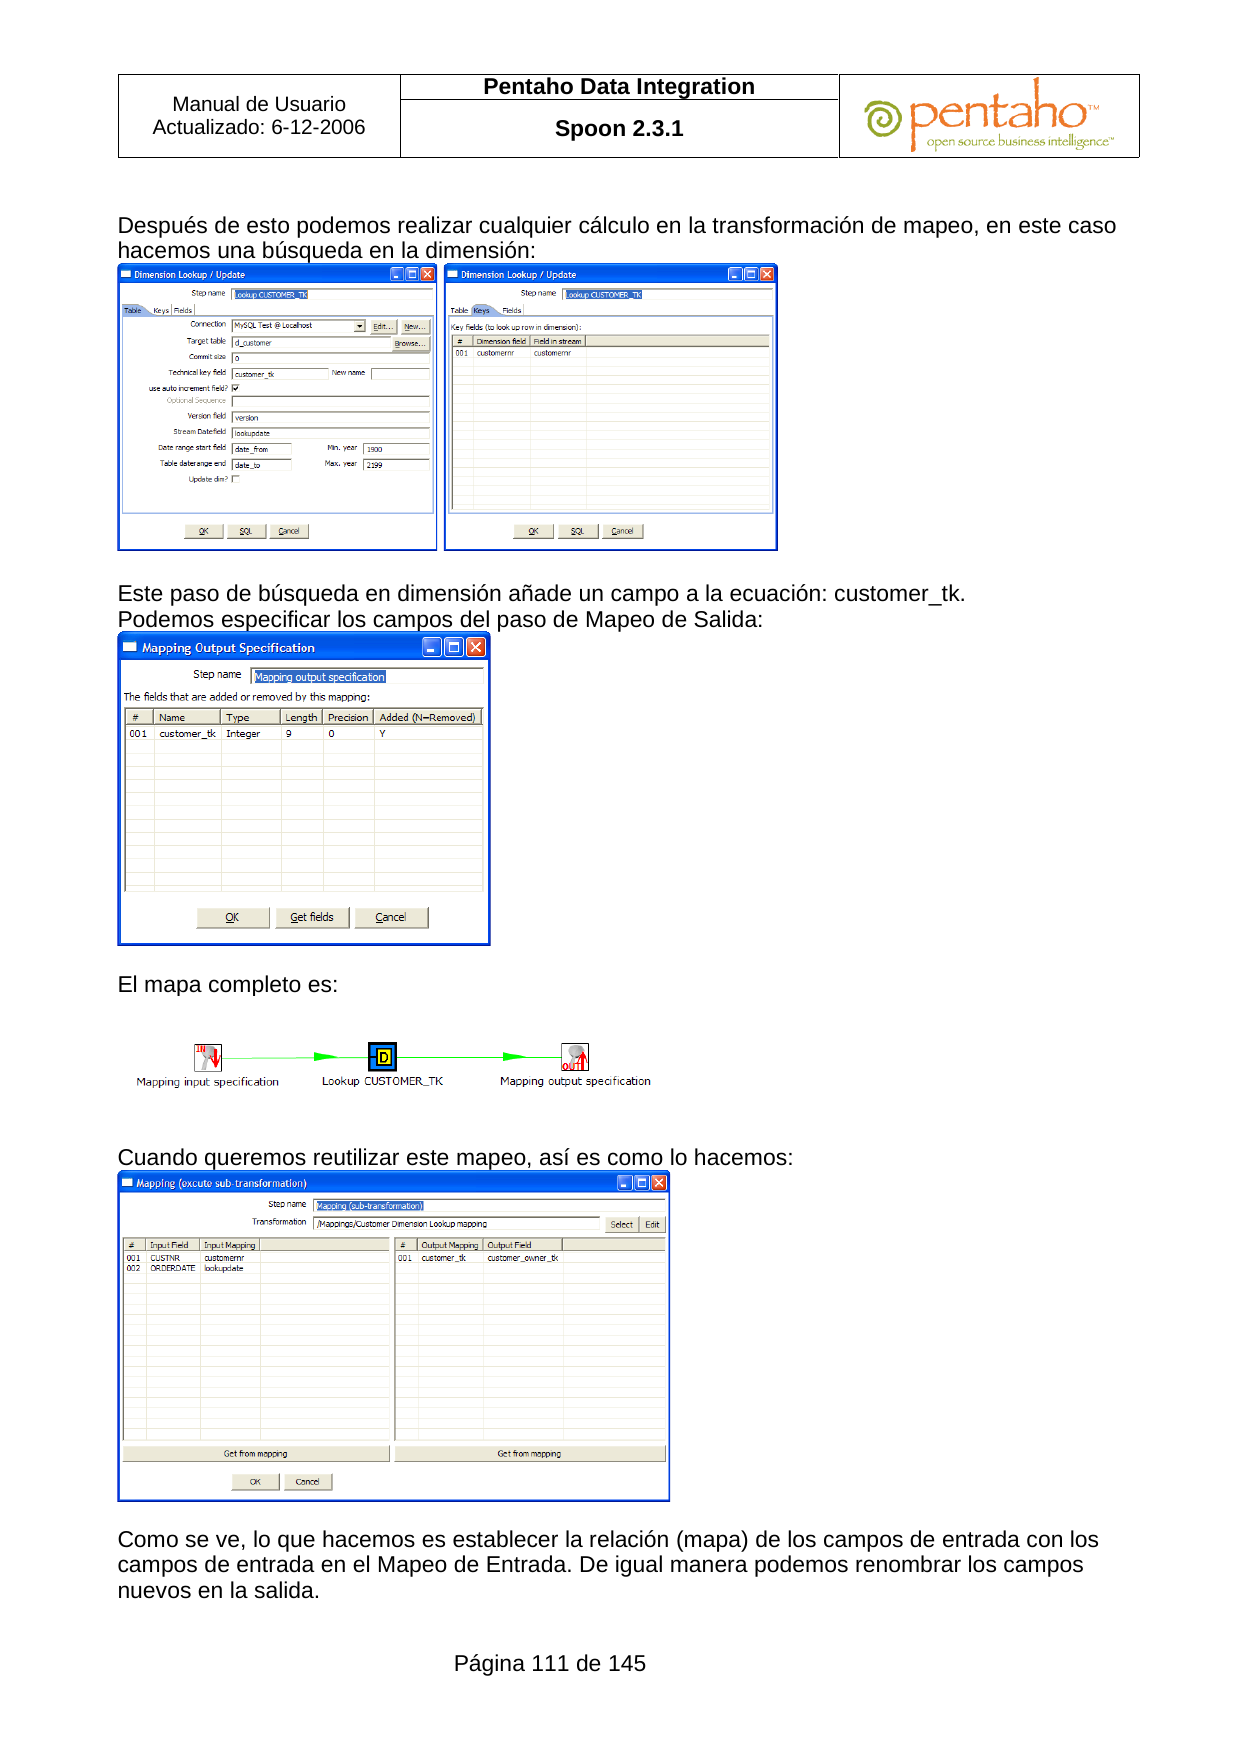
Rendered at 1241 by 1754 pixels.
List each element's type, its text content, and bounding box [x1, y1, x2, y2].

text Como se ve, lo que hacemos es establecer la relación (mapa) de los campos de entrada con los campos de entrada en el Mapeo de Entrada. De igual manera podemos renombrar los campos nuevos en la salida. [117, 1527, 1137, 1603]
text El mapa completo es: [117, 971, 1137, 997]
text Podemos especificar los campos del paso de Mapeo de Salida: [117, 606, 1137, 632]
picture [117, 1170, 671, 1502]
text Después de esto podemos realizar cualquier cálculo en la transformación de mapeo, en este caso hacemos una búsqueda en la dimensión: [117, 213, 1137, 264]
text Este paso de búsqueda en dimensión añade un campo a la ecuación: customer_tk. [117, 581, 1137, 606]
picture [443, 263, 778, 551]
picture [117, 263, 438, 551]
text Cuando queremos reutilizar este mapeo, así es como lo hacemos: [117, 1145, 1137, 1170]
picture [117, 631, 491, 946]
